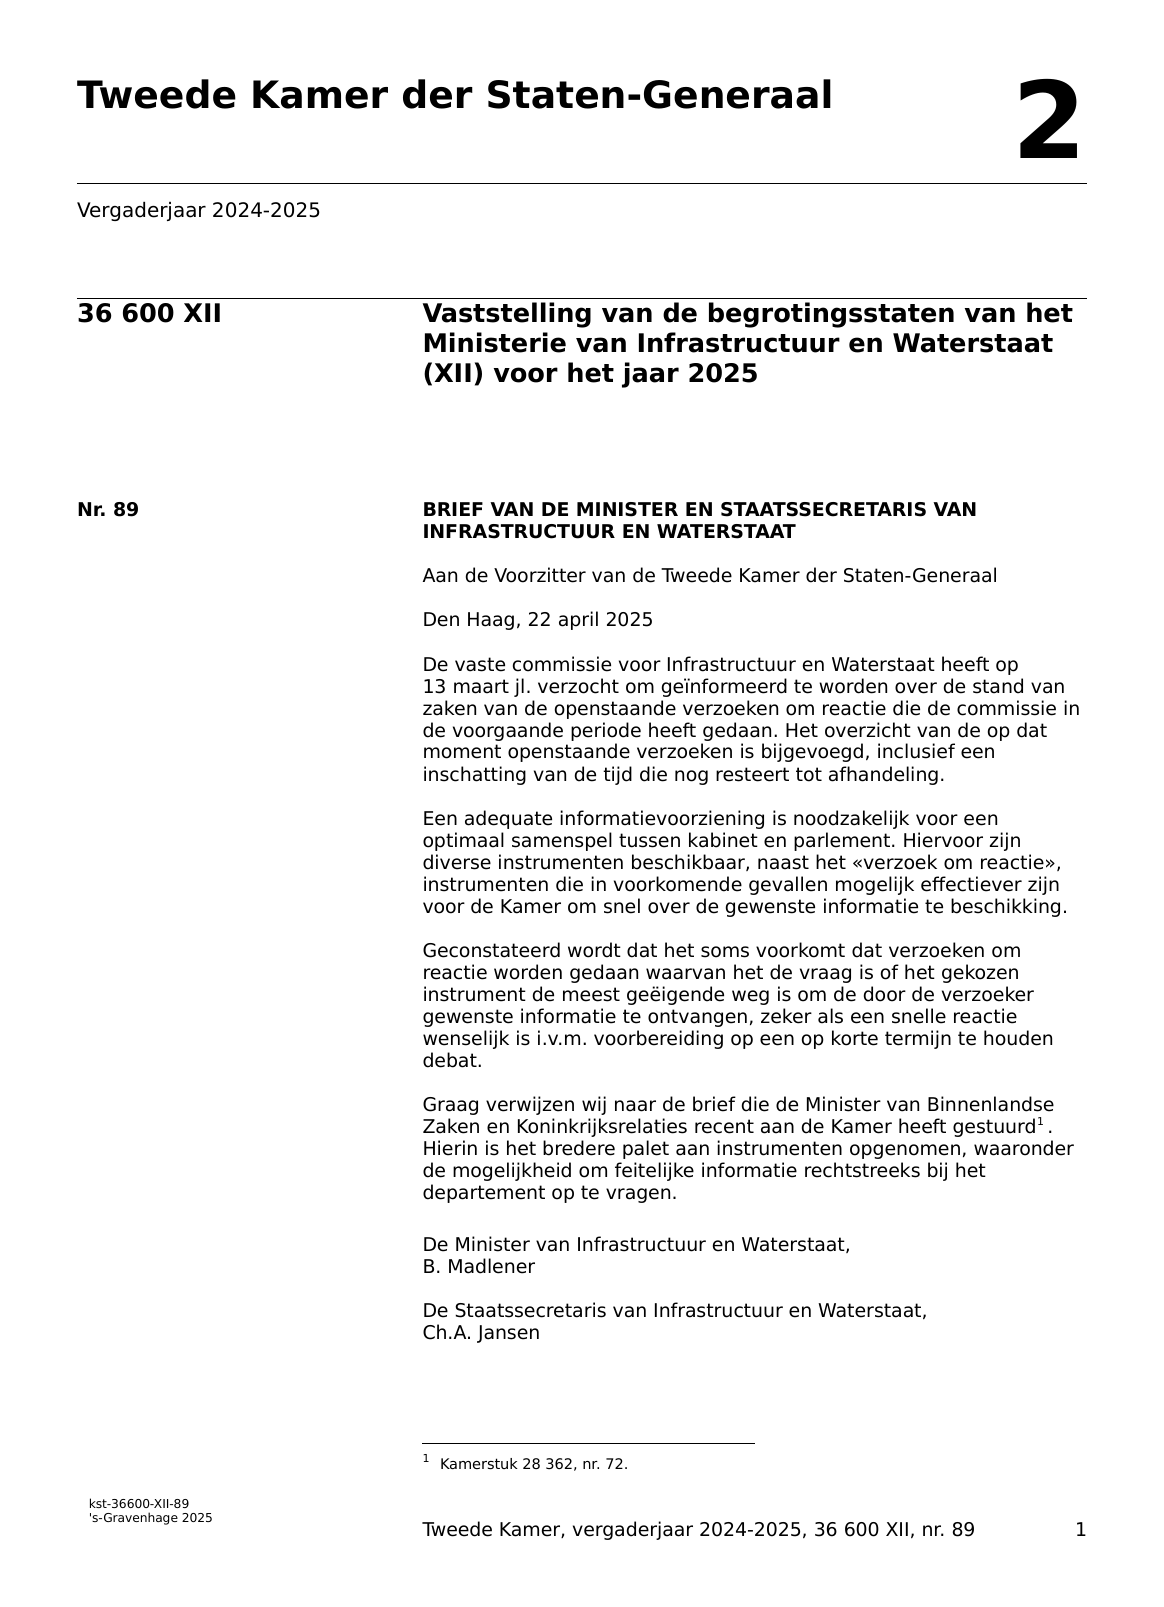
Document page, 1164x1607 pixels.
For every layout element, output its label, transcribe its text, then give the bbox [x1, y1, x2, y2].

text De Staatssecretaris van Infrastructuur en Waterstaat, Ch.A. Jansen [422, 1300, 1087, 1344]
text kst-36600-XII-89 [88, 1497, 323, 1511]
table_cell Vergaderjaar 2024-2025 [77, 184, 1087, 298]
subtitle 36 600 XII Vaststelling van de begrotingsstaten van het Ministerie van Infrastructuur en Waterstaat (XII) voor het jaar 2025 [77, 299, 1087, 388]
text Den Haag, 22 april 2025 [422, 609, 1087, 631]
text Geconstateerd wordt dat het soms voorkomt dat verzoeken om reactie worden gedaan waarvan het de vraag is of het gekozen instrument de meest geëigende weg is om de door de verzoeker gewenste informatie te ontvangen, zeker als een snelle reactie wenselijk is i.v.m. voorbereiding op een op korte termijn te houden debat. [422, 940, 1087, 1072]
text Kamerstuk 28 362, nr. 72. [422, 1452, 1087, 1474]
text Graag verwijzen wij naar de brief die de Minister van Binnenlandse Zaken en Koninkrijksrelaties recent aan de Kamer heeft gestuurd. Hierin is het bredere palet aan instrumenten opgenomen, waaronder de mogelijkheid om feitelijke informatie rechtstreeks bij het departement op te vragen. [422, 1094, 1087, 1204]
text Een adequate informatievoorziening is noodzakelijk voor een optimaal samenspel tussen kabinet en parlement. Hiervoor zijn diverse instrumenten beschikbaar, naast het «verzoek om reactie», instrumenten die in voorkomende gevallen mogelijk effectiever zijn voor de Kamer om snel over de gewenste informatie te beschikking. [422, 808, 1087, 917]
table_header 2 [886, 59, 1087, 183]
subtitle Nr. 89 BRIEF VAN DE MINISTER EN STAATSSECRETARIS VAN INFRASTRUCTUUR EN WATERSTAAT [77, 499, 1087, 543]
text De Minister van Infrastructuur en Waterstaat, B. Madlener [422, 1234, 1087, 1278]
text De vaste commissie voor Infrastructuur en Waterstaat heeft op 13 maart jl. verzocht om geïnformeerd te worden over de stand van zaken van de openstaande verzoeken om reactie die de commissie in de voorgaande periode heeft gedaan. Het overzicht van de op dat moment openstaande verzoeken is bijgevoegd, inclusief een inschatting van de tijd die nog resteert tot afhandeling. [422, 653, 1087, 785]
text 's-Gravenhage 2025 [88, 1511, 323, 1525]
table_header Tweede Kamer der Staten-Generaal [77, 59, 886, 183]
text Aan de Voorzitter van de Tweede Kamer der Staten-Generaal [422, 565, 1087, 587]
